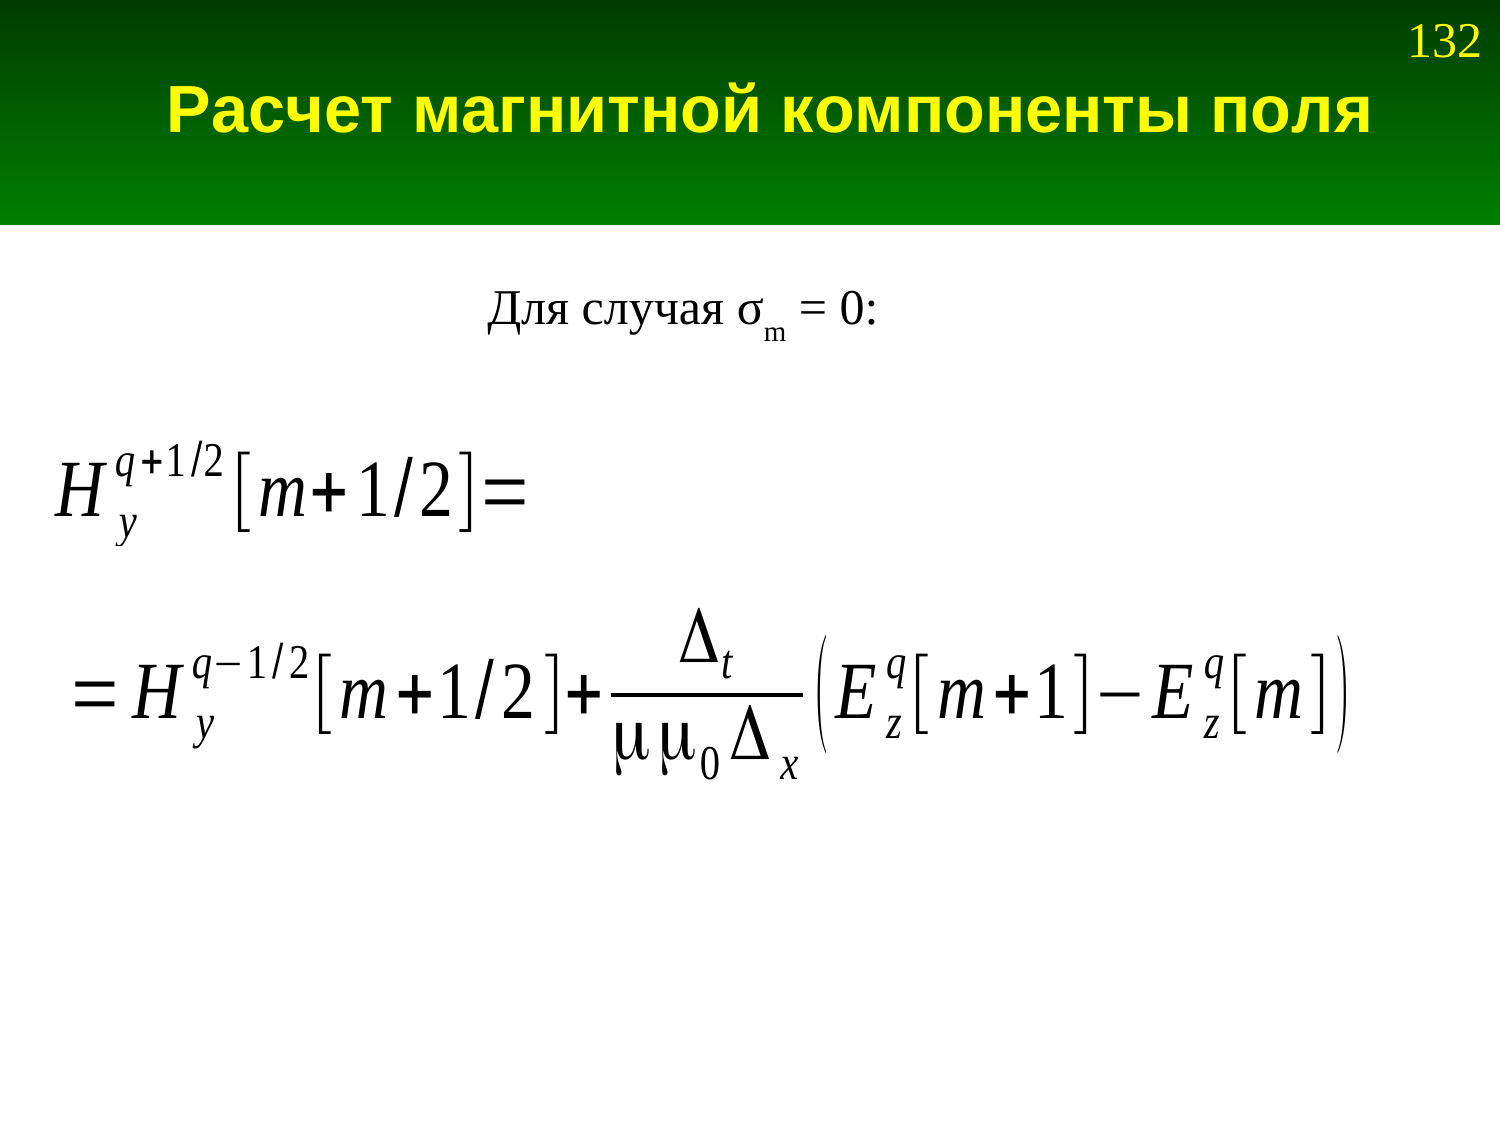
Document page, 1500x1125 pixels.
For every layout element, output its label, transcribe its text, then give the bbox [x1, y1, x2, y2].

text_box Для случая σm = 0: [472, 267, 894, 355]
chart [52, 601, 1365, 792]
title Расчет магнитной компоненты поля [100, 7, 1441, 204]
chart [34, 430, 552, 546]
